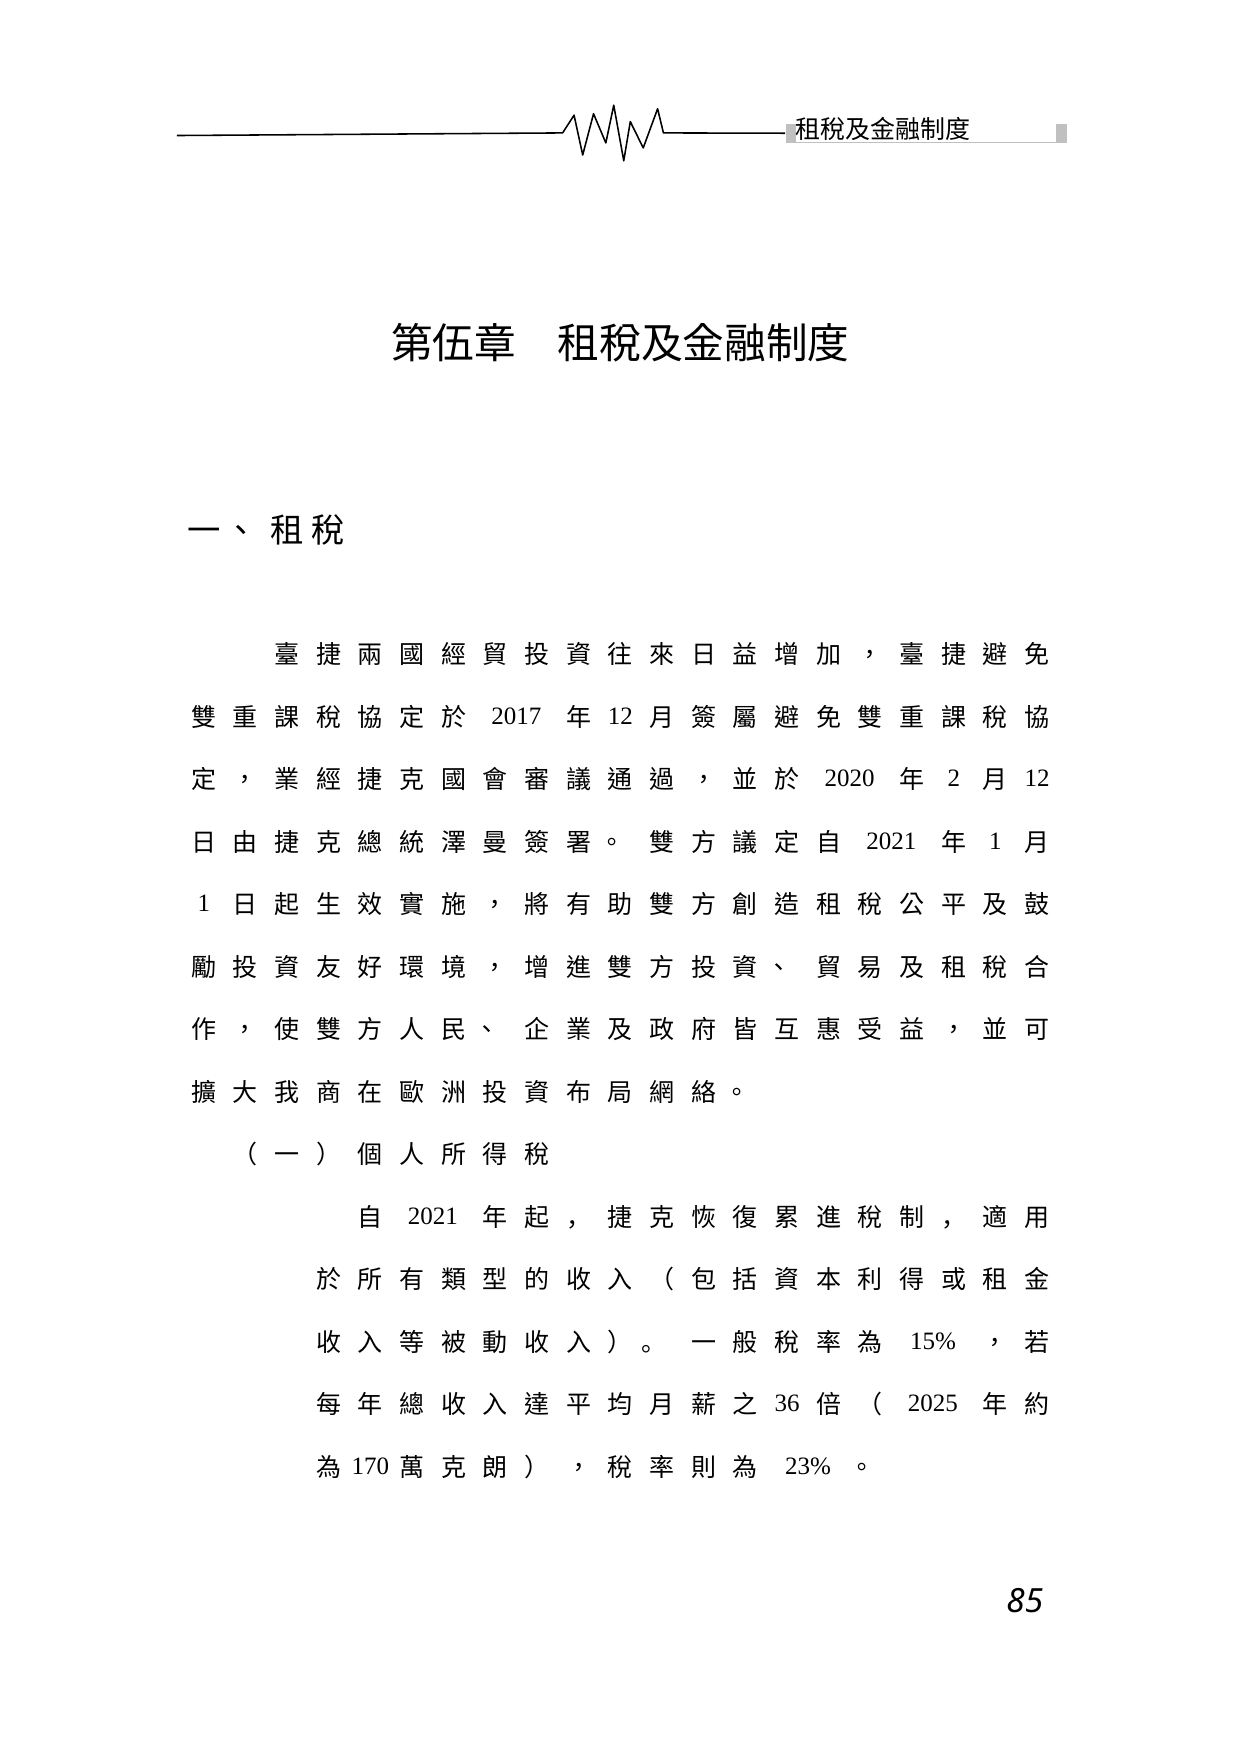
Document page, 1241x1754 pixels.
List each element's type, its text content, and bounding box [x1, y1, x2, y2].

text （一）個人所得稅 [207, 1111, 1058, 1174]
text 一、租稅 [183, 486, 1058, 549]
text 自2021年起，捷克恢復累進稅制，適用於所有類型的收入（包括資本利得或租金收入等被動收入）。一般稅率為15%，若每年總收入達平均月薪之36倍（2025年約為170萬克朗），稅率則為23%。 [281, 1174, 1058, 1486]
text 第伍章 租稅及金融制度 [183, 299, 1058, 361]
text 臺捷兩國經貿投資往來日益增加，臺捷避免雙重課稅協定於2017年12月簽屬避免雙重課稅協定，業經捷克國會審議通過，並於2020年2月12日由捷克總統澤曼簽署。雙方議定自2021年1月1日起生效實施，將有助雙方創造租稅公平及鼓勵投資友好環境，增進雙方投資、貿易及租稅合作，使雙方人民、企業及政府皆互惠受益，並可擴大我商在歐洲投資布局網絡。 [183, 611, 1058, 1111]
